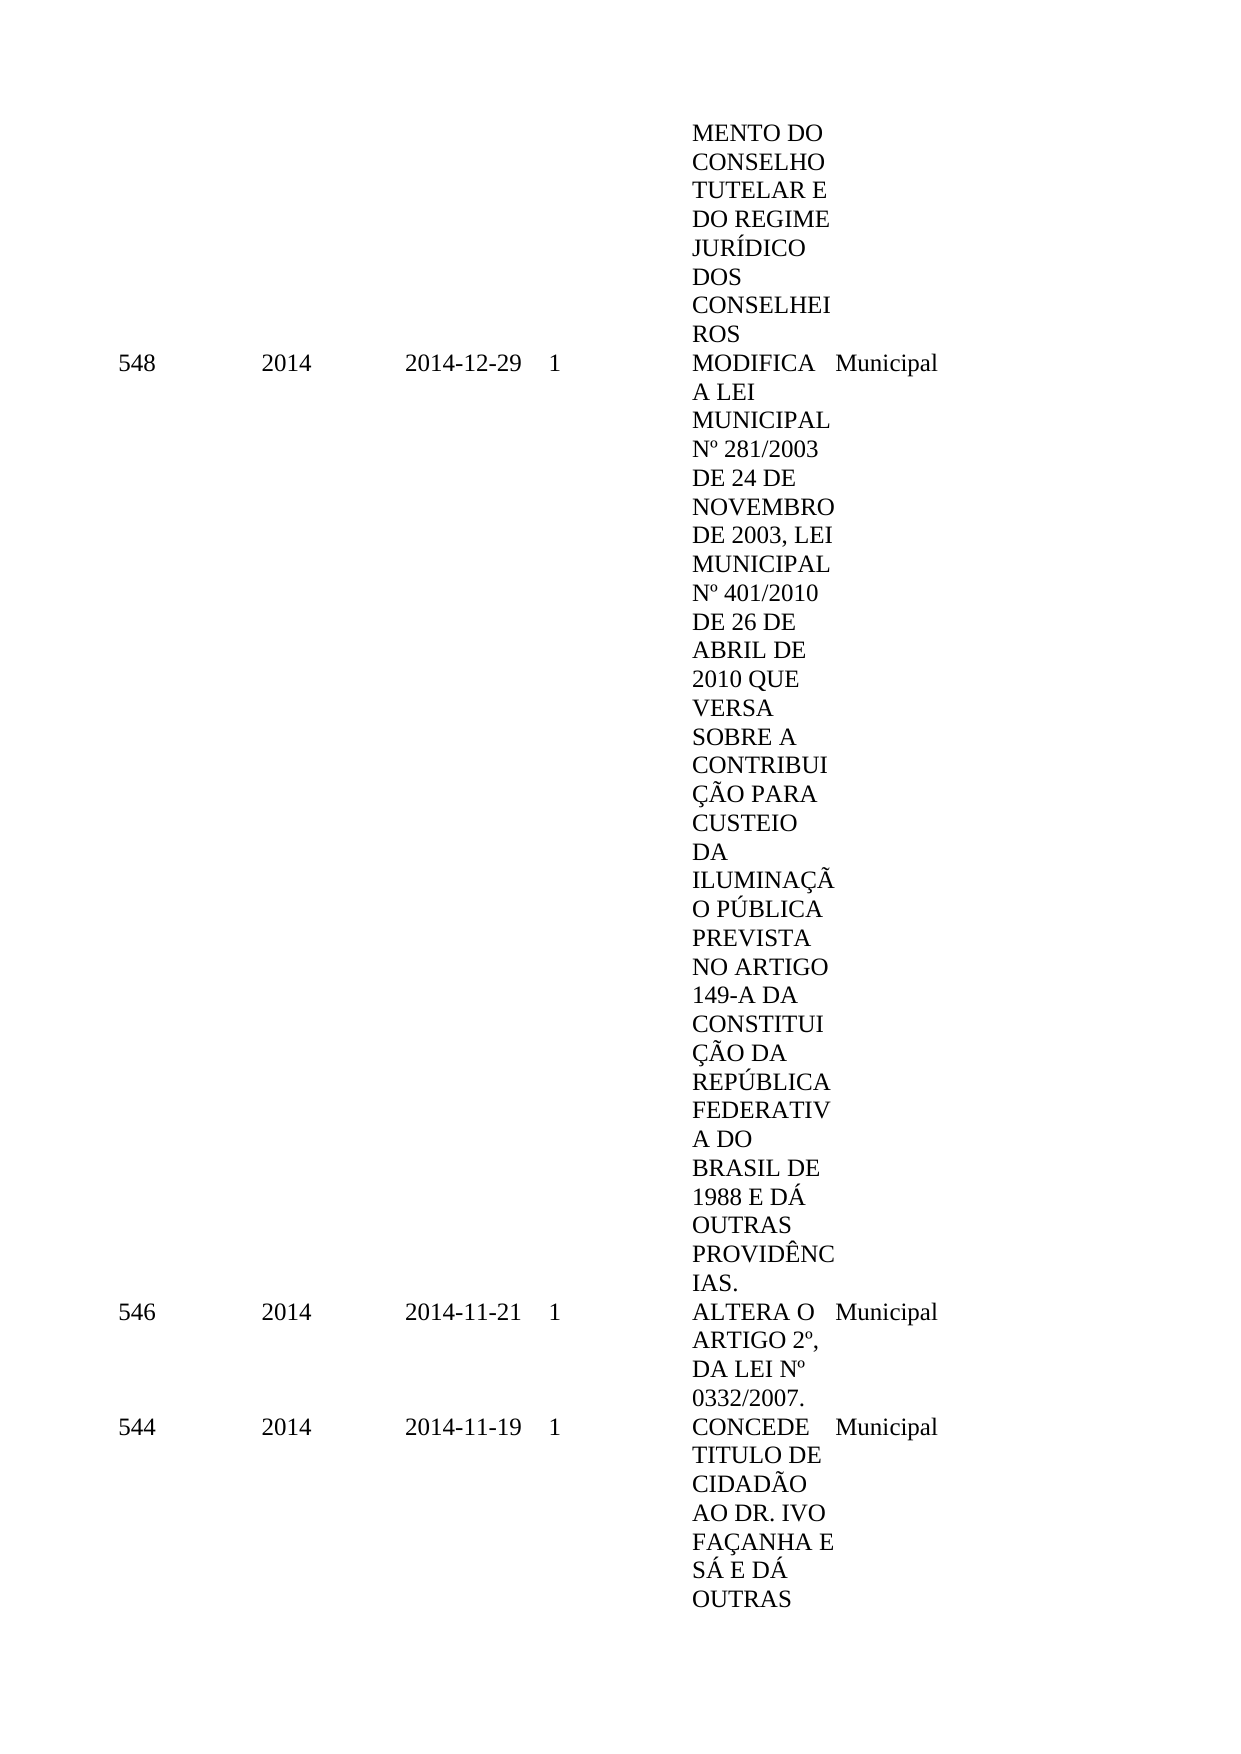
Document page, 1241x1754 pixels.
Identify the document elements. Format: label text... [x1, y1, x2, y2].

table_cell 544 [118, 1412, 261, 1613]
table_cell [979, 1412, 1122, 1613]
table_cell 2014 [261, 1297, 405, 1412]
table_cell [979, 348, 1122, 1297]
table_cell ALTERA O ARTIGO 2º, DA LEI Nº 0332/2007. [692, 1297, 835, 1412]
table_cell 546 [118, 1297, 261, 1412]
table_cell [118, 118, 261, 348]
table_cell CONCEDE TITULO DE CIDADÃO AO DR. IVO FAÇANHA E SÁ E DÁ OUTRAS [692, 1412, 835, 1613]
table_cell 1 [548, 1297, 692, 1412]
table_cell 2014-11-21 [405, 1297, 548, 1412]
table_cell 1 [548, 1412, 692, 1613]
table_cell [979, 118, 1122, 348]
table_cell Municipal [835, 348, 979, 1297]
table_cell MODIFICA A LEI MUNICIPAL Nº 281/2003 DE 24 DE NOVEMBRO DE 2003, LEI MUNICIPAL Nº 401/2010 DE 26 DE ABRIL DE 2010 QUE VERSA SOBRE A CONTRIBUIÇÃO PARA CUSTEIO DA ILUMINAÇÃO PÚBLICA PREVISTA NO ARTIGO 149-A DA CONSTITUIÇÃO DA REPÚBLICA FEDERATIVA DO BRASIL DE 1988 E DÁ OUTRAS PROVIDÊNCIAS. [692, 348, 835, 1297]
table_cell MENTO DO CONSELHO TUTELAR E DO REGIME JURÍDICO DOS CONSELHEIROS [692, 118, 835, 348]
table_cell 2014-11-19 [405, 1412, 548, 1613]
table_cell 2014-12-29 [405, 348, 548, 1297]
table_cell [405, 118, 548, 348]
table_cell 2014 [261, 348, 405, 1297]
table_cell 1 [548, 348, 692, 1297]
table_cell [548, 118, 692, 348]
table_cell [979, 1297, 1122, 1412]
table_cell Municipal [835, 1297, 979, 1412]
table_cell 548 [118, 348, 261, 1297]
table_cell 2014 [261, 1412, 405, 1613]
table_cell [835, 118, 979, 348]
table_cell Municipal [835, 1412, 979, 1613]
table_cell [261, 118, 405, 348]
